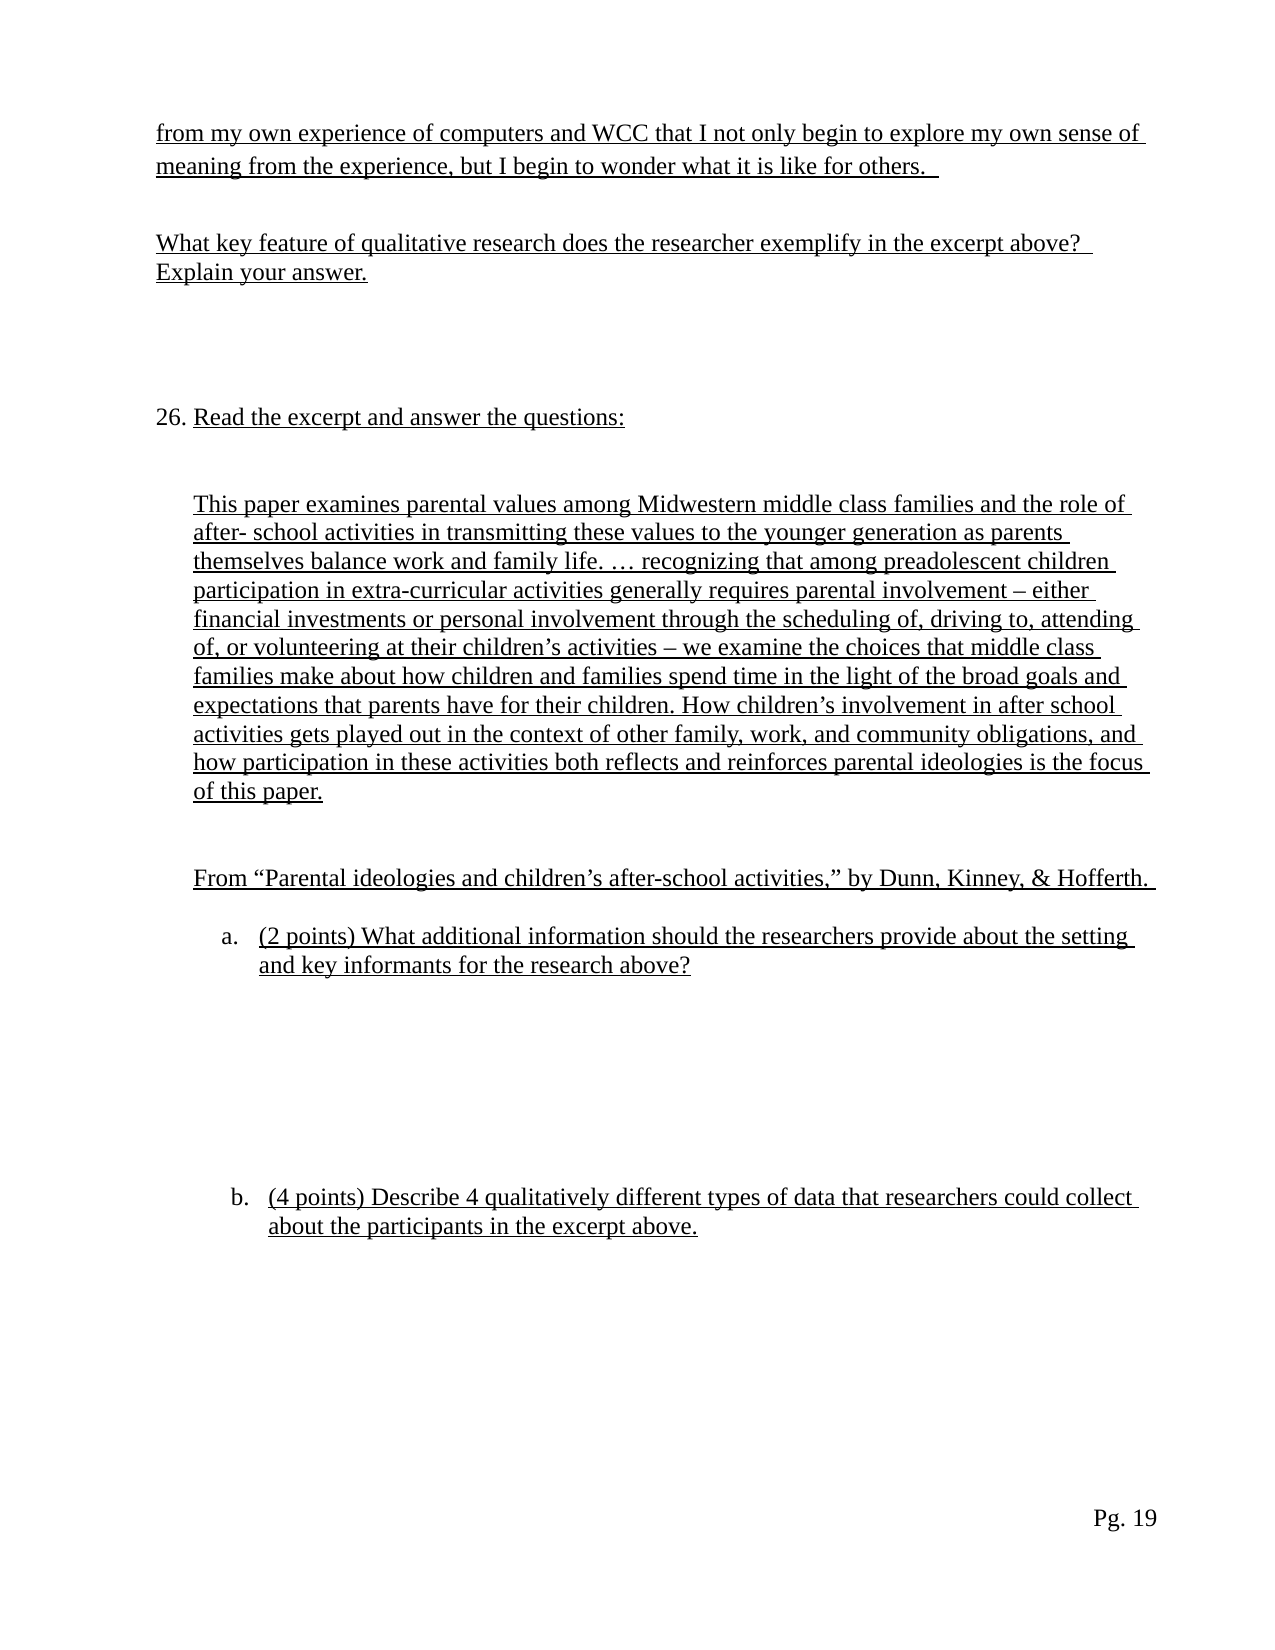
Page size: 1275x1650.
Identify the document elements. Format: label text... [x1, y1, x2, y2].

text What key feature of qualitative research does the researcher exemplify in the excerpt above? Explain your answer. [156, 228, 1157, 285]
list (4 points) Describe 4 qualitatively different types of data that researchers could collect about the participants in the excerpt above. [231, 1182, 1157, 1239]
list (2 points) What additional information should the researchers provide about the setting and key informants for the research above? [221, 921, 1157, 979]
text From “Parental ideologies and children’s after-school activities,” by Dunn, Kinney, & Hofferth. [193, 863, 1157, 892]
text from my own experience of computers and WCC that I not only begin to explore my own sense of meaning from the experience, but I begin to wonder what it is like for others. [156, 118, 1157, 180]
text This paper examines parental values among Midwestern middle class families and the role of after- school activities in transmitting these values to the younger generation as parents themselves balance work and family life. … recognizing that among preadolescent children participation in extra-curricular activities generally requires parental involvement – either financial investments or personal involvement through the scheduling of, driving to, attending of, or volunteering at their children’s activities – we examine the choices that middle class families make about how children and families spend time in the light of the broad goals and expectations that parents have for their children. How children’s involvement in after school activities gets played out in the context of other family, work, and community obligations, and how participation in these activities both reflects and reinforces parental ideologies is the focus of this paper. [193, 489, 1157, 805]
list Read the excerpt and answer the questions: [156, 402, 1157, 430]
